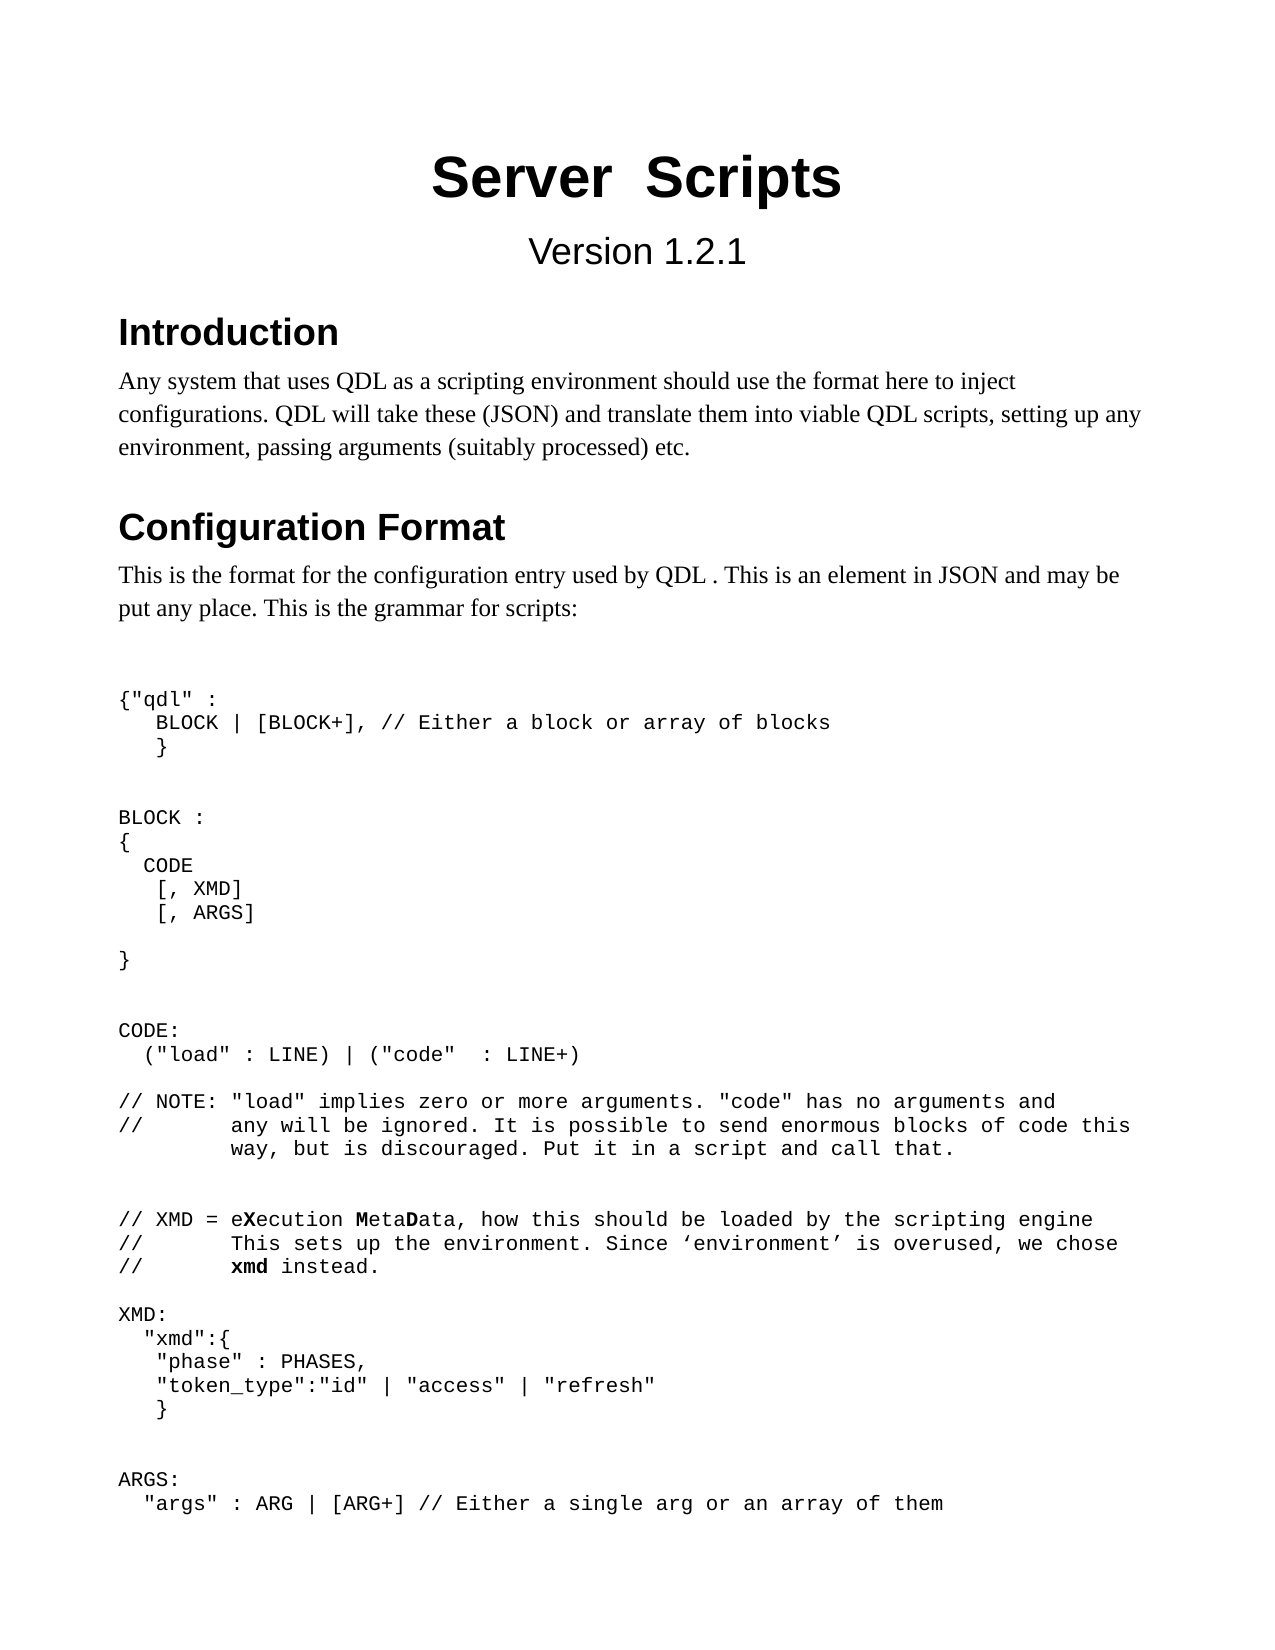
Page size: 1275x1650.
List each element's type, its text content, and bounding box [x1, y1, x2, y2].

text } [118, 949, 1157, 973]
text CODE [118, 854, 1157, 878]
text } [118, 1398, 1157, 1422]
text "args" : ARG | [ARG+] // Either a single arg or an array of them [118, 1493, 1157, 1517]
text // This sets up the environment. Since ‘environment’ is overused, we chose [118, 1233, 1157, 1257]
text // xmd instead. [118, 1257, 1157, 1280]
text BLOCK : [118, 807, 1157, 831]
text } [118, 736, 1157, 760]
title Server Scripts [118, 143, 1157, 210]
text CODE: [118, 1020, 1157, 1044]
text ("load" : LINE) | ("code" : LINE+) [118, 1044, 1157, 1067]
text [, XMD] [118, 878, 1157, 902]
text [, ARGS] [118, 902, 1157, 926]
text // XMD = eXecution MetaData, how this should be loaded by the scripting engine [118, 1209, 1157, 1233]
text // NOTE: "load" implies zero or more arguments. "code" has no arguments and [118, 1091, 1157, 1115]
text "xmd":{ [118, 1327, 1157, 1351]
text ARGS: [118, 1469, 1157, 1493]
text XMD: [118, 1304, 1157, 1327]
subtitle Configuration Format [118, 504, 1157, 548]
text BLOCK | [BLOCK+], // Either a block or array of blocks [118, 712, 1157, 736]
subtitle Version 1.2.1 [118, 229, 1157, 272]
text This is the format for the configuration entry used by QDL . This is an element in JSON and may be put any place. This is the grammar for scripts: [118, 561, 1157, 622]
text {"qdl" : [118, 689, 1157, 712]
text "token_type":"id" | "access" | "refresh" [118, 1375, 1157, 1398]
text { [118, 831, 1157, 854]
text Any system that uses QDL as a scripting environment should use the format here to inject configurations. QDL will take these (JSON) and translate them into viable QDL scripts, setting up any environment, passing arguments (suitably processed) etc. [118, 366, 1157, 461]
subtitle Introduction [118, 309, 1157, 353]
text way, but is discouraged. Put it in a script and call that. [118, 1138, 1157, 1162]
text "phase" : PHASES, [118, 1351, 1157, 1375]
text // any will be ignored. It is possible to send enormous blocks of code this [118, 1115, 1157, 1138]
